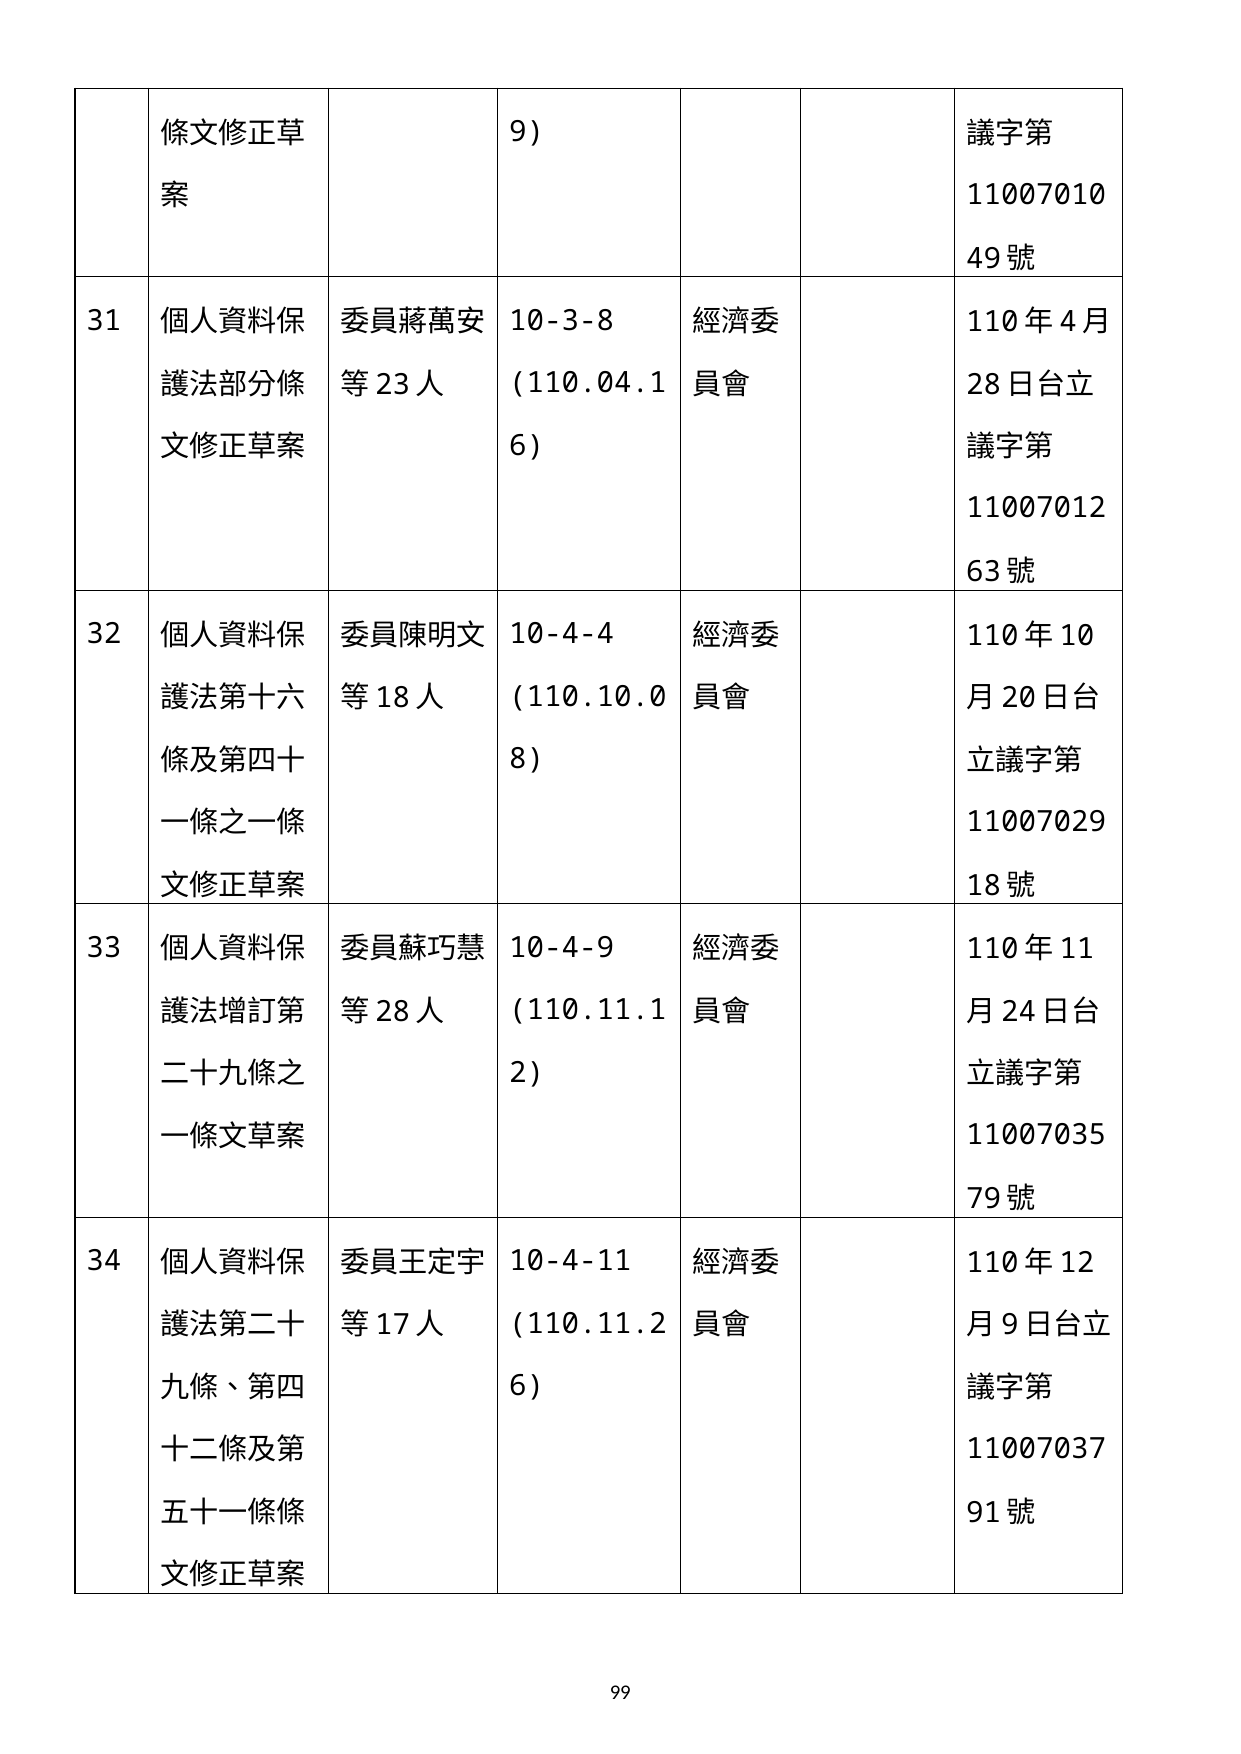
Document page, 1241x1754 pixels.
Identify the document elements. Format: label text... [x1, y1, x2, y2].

table_cell 10-4-11 (110.11.26) [498, 1218, 680, 1593]
table_cell [801, 277, 954, 590]
table_cell 31 [76, 277, 148, 590]
table_cell 10-4-9 (110.11.12) [498, 904, 680, 1217]
table_cell 9) [498, 89, 680, 276]
table_cell 110年4月28日台立議字第1100701263號 [955, 277, 1122, 590]
table_cell [801, 1218, 954, 1593]
table_cell 10-4-4 (110.10.08) [498, 591, 680, 903]
table_cell 個人資料保護法第二十九條、第四十二條及第五十一條條文修正草案 [149, 1218, 328, 1593]
table_cell 條文修正草案 [149, 89, 328, 276]
table_cell 委員蘇巧慧等28人 [329, 904, 497, 1217]
table_cell [76, 89, 148, 276]
table_cell 經濟委員會 [681, 591, 800, 903]
table_cell 委員王定宇等17人 [329, 1218, 497, 1593]
table_cell 經濟委員會 [681, 904, 800, 1217]
table_cell [681, 89, 800, 276]
table_cell [329, 89, 497, 276]
table_cell 110年10月20日台立議字第1100702918號 [955, 591, 1122, 903]
table_cell 委員蔣萬安等23人 [329, 277, 497, 590]
table_cell [801, 591, 954, 903]
table_cell 34 [76, 1218, 148, 1593]
table_cell [801, 904, 954, 1217]
table_cell 經濟委員會 [681, 277, 800, 590]
table_cell 110年12月9日台立議字第1100703791號 [955, 1218, 1122, 1593]
table_cell 經濟委員會 [681, 1218, 800, 1593]
table_cell 個人資料保護法部分條文修正草案 [149, 277, 328, 590]
table_cell 33 [76, 904, 148, 1217]
table_cell 委員陳明文等18人 [329, 591, 497, 903]
table_cell 10-3-8 (110.04.16) [498, 277, 680, 590]
table_cell 110年11月24日台立議字第1100703579號 [955, 904, 1122, 1217]
table_cell 議字第1100701049號 [955, 89, 1122, 276]
table_cell 個人資料保護法第十六條及第四十一條之一條文修正草案 [149, 591, 328, 903]
table_cell 個人資料保護法增訂第二十九條之一條文草案 [149, 904, 328, 1217]
table_cell 32 [76, 591, 148, 903]
table_cell [801, 89, 954, 276]
